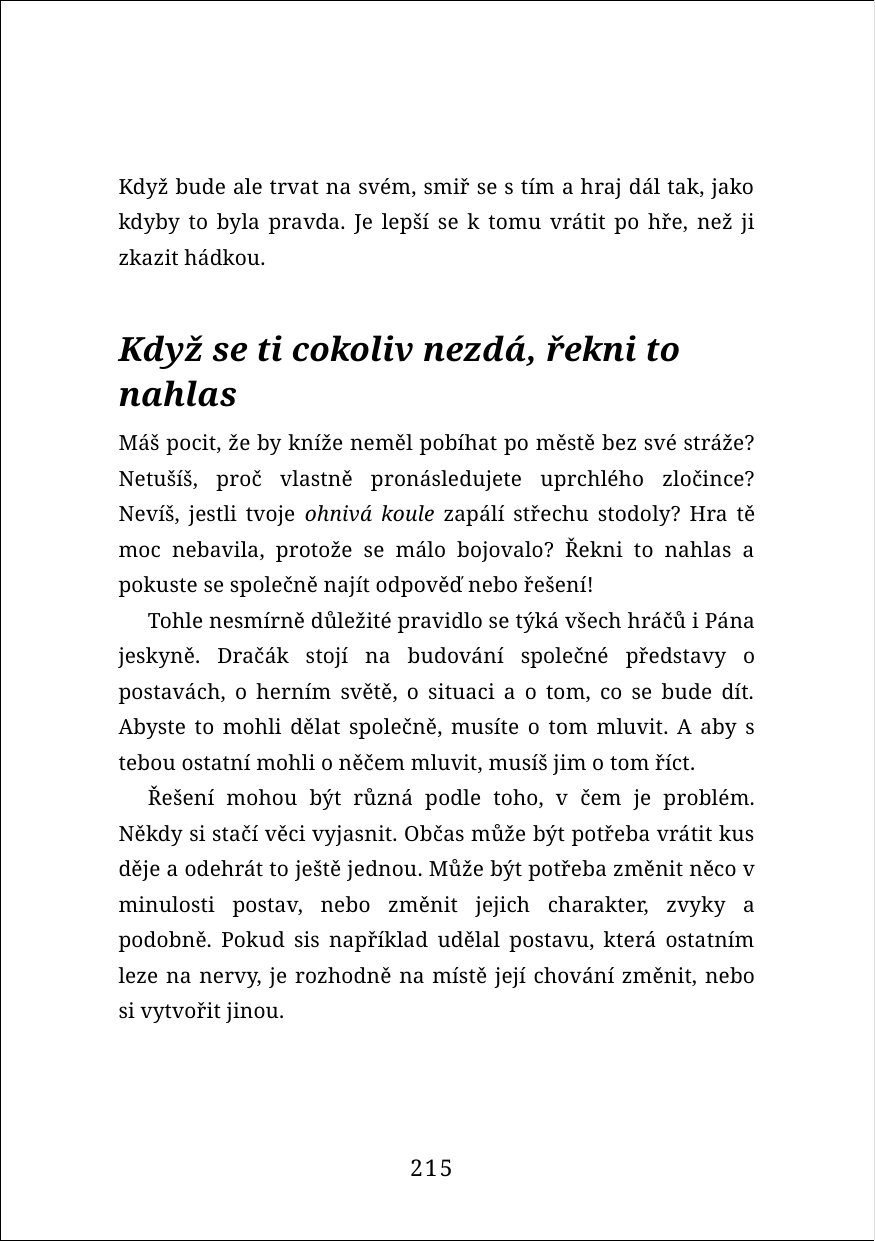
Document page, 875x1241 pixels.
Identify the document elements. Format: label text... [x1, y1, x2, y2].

text Máš pocit, že by kníže neměl pobíhat po městě bez své stráže? Netušíš, proč vlastně pronásledujete uprchlého zločince? Nevíš, jestli tvoje ohnivá koule zapálí střechu stodoly? Hra tě moc nebavila, protože se málo bojovalo? Řekni to nahlas a pokuste se společně najít odpověď nebo řešení! Tohle nesmírně důležité pravidlo se týká všech hráčů i Pána jeskyně. Dračák stojí na budování společné představy o postavách, o herním světě, o situaci a o tom, co se bude dít. Abyste to mohli dělat společně, musíte o tom mluvit. A aby s tebou ostatní mohli o něčem mluvit, musíš jim o tom říct. Řešení mohou být různá podle toho, v čem je problém. Někdy si stačí věci vyjasnit. Občas může být potřeba vrátit kus děje a odehrát to ještě jednou. Může být potřeba změnit něco v minulosti postav, nebo změnit jejich charakter, zvyky a podobně. Pokud sis například udělal postavu, která ostatním leze na nervy, je rozhodně na místě její chování změnit, nebo si vytvořit jinou. [118, 428, 756, 1025]
text Když bude ale trvat na svém, smiř se s tím a hraj dál tak, jako kdyby to byla pravda. Je lepší se k tomu vrátit po hře, než ji zkazit hádkou. [118, 172, 756, 271]
subtitle Když se ti cokoliv nezdá, řekni to nahlas [118, 326, 756, 416]
